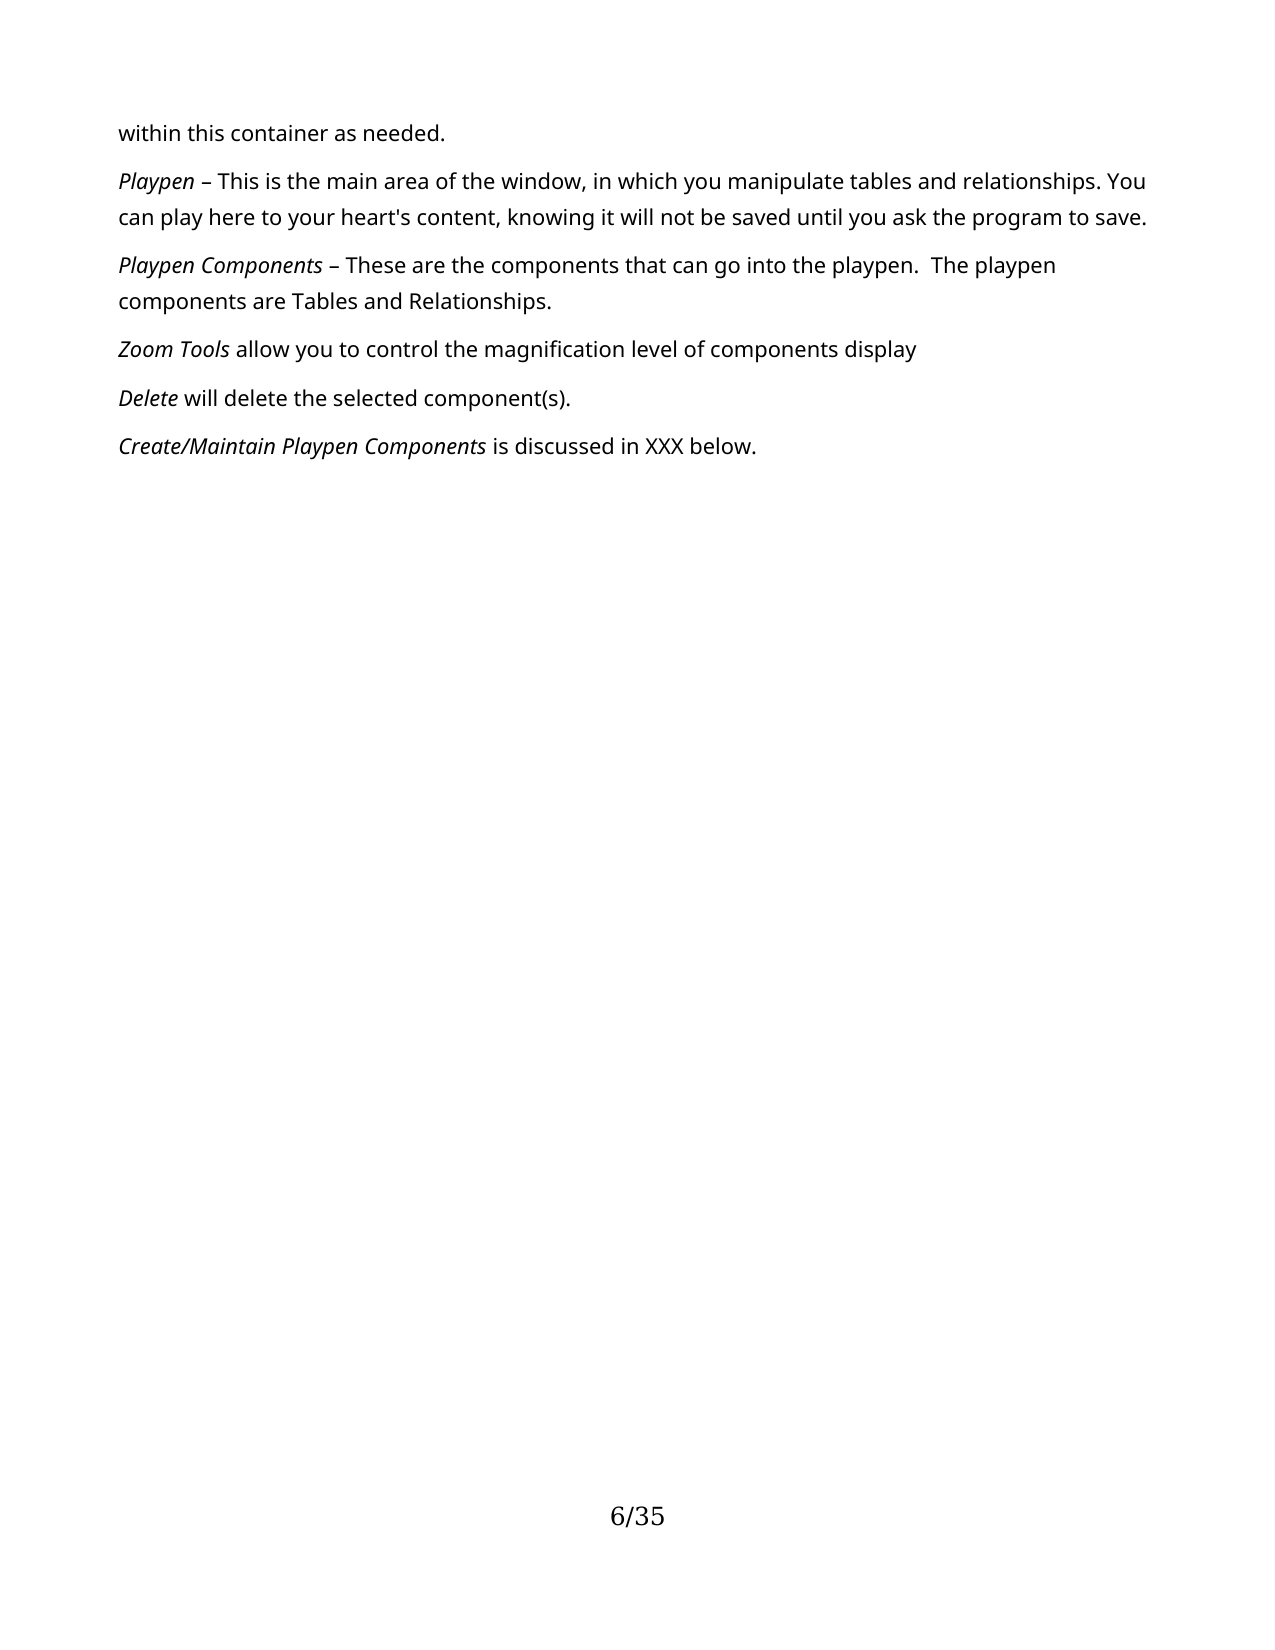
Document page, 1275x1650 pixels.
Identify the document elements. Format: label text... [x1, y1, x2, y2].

text within this container as needed. [118, 118, 1157, 148]
text Delete will delete the selected component(s). [118, 382, 1157, 412]
text Playpen Components – These are the components that can go into the playpen. The playpen components are Tables and Relationships. [118, 250, 1157, 316]
text Playpen – This is the main area of the window, in which you manipulate tables and relationships. You can play here to your heart's content, knowing it will not be saved until you ask the program to save. [118, 166, 1157, 232]
text Create/Maintain Playpen Components is discussed in XXX below. [118, 431, 1157, 461]
text Zoom Tools allow you to control the magnification level of components display [118, 334, 1157, 364]
